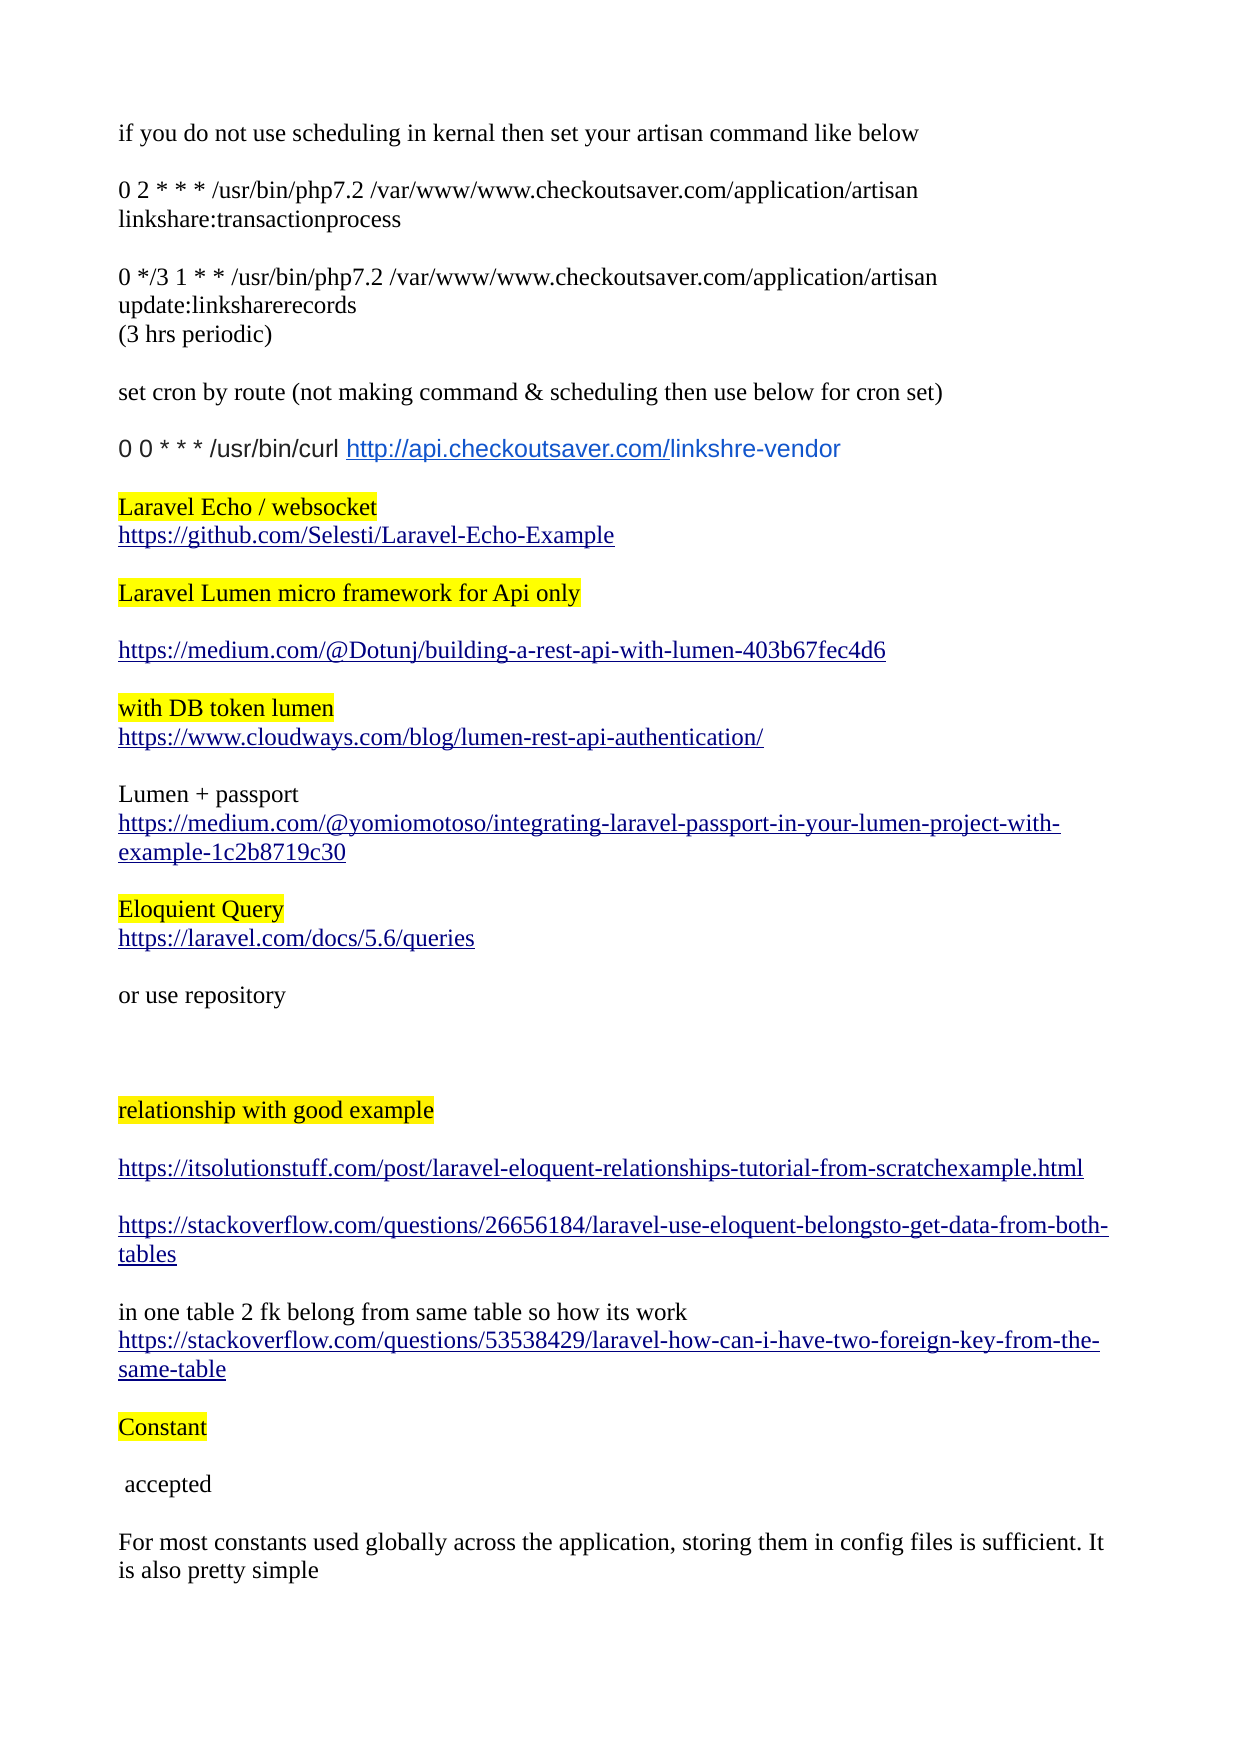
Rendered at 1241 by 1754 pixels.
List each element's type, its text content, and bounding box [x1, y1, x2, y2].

text https://github.com/Selesti/Laravel-Echo-Example [118, 521, 1122, 549]
text with DB token lumen [118, 693, 1122, 722]
text https://itsolutionstuff.com/post/laravel-eloquent-relationships-tutorial-from-scratchexample.html [118, 1153, 1122, 1182]
text Eloquient Query [118, 894, 1122, 923]
text set cron by route (not making command & scheduling then use below for cron set) 0 0 * * * /usr/bin/curl http://api.checkoutsaver.com/linkshre-vendor [118, 377, 1122, 463]
text accepted [118, 1469, 1122, 1498]
text Laravel Echo / websocket [118, 492, 1122, 521]
text https://medium.com/@Dotunj/building-a-rest-api-with-lumen-403b67fec4d6 [118, 636, 1122, 664]
text https://stackoverflow.com/questions/26656184/laravel-use-eloquent-belongsto-get-data-from-both-tables [118, 1211, 1122, 1268]
text https://medium.com/@yomiomotoso/integrating-laravel-passport-in-your-lumen-project-with-example-1c2b8719c30 [118, 808, 1122, 866]
text https://laravel.com/docs/5.6/queries [118, 923, 1122, 952]
text For most constants used globally across the application, storing them in config files is sufficient. It is also pretty simple [118, 1527, 1122, 1584]
text Constant [118, 1412, 1122, 1441]
text https://stackoverflow.com/questions/53538429/laravel-how-can-i-have-two-foreign-key-from-the-same-table [118, 1326, 1122, 1383]
text in one table 2 fk belong from same table so how its work [118, 1297, 1122, 1326]
text 0 2 * * * /usr/bin/php7.2 /var/www/www.checkoutsaver.com/application/artisan linkshare:transactionprocess 0 */3 1 * * /usr/bin/php7.2 /var/www/www.checkoutsaver.com/application/artisan update:linksharerecords (3 hrs periodic) [118, 176, 1122, 348]
text if you do not use scheduling in kernal then set your artisan command like below [118, 118, 1122, 147]
text relationship with good example [118, 1096, 1122, 1124]
text Lumen + passport [118, 779, 1122, 808]
text Laravel Lumen micro framework for Api only [118, 578, 1122, 607]
text https://www.cloudways.com/blog/lumen-rest-api-authentication/ [118, 722, 1122, 751]
text or use repository [118, 981, 1122, 1009]
